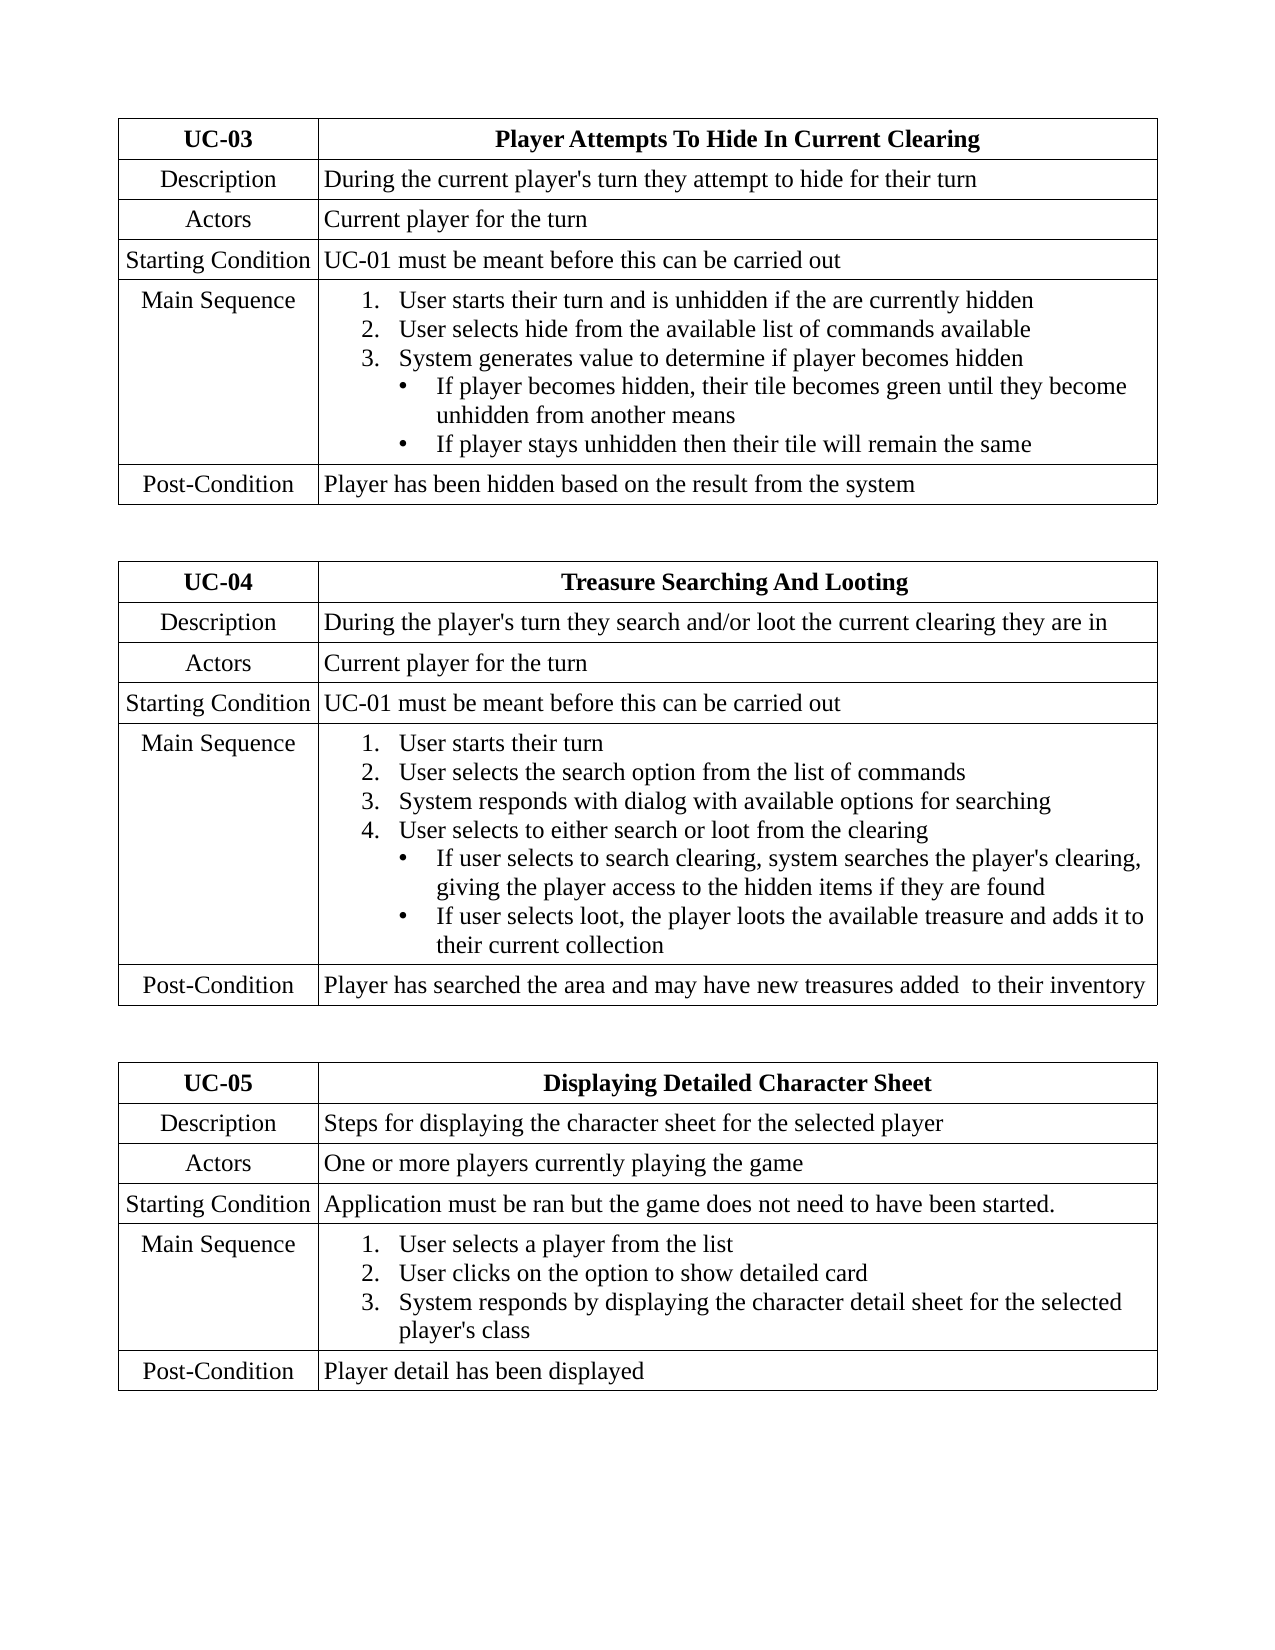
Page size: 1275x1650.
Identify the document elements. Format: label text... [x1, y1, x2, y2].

table_cell User starts their turn and is unhidden if the are currently hidden User selects hide from the available list of commands available System generates value to determine if player becomes hidden If player becomes hidden, their tile becomes green until they become unhidden from another means If player stays unhidden then their tile will remain the same [319, 280, 1157, 463]
table_cell Application must be ran but the game does not need to have been started. [319, 1184, 1157, 1223]
table_cell Post-Condition [119, 1351, 318, 1390]
table_cell Main Sequence [119, 280, 318, 463]
table_header Treasure Searching And Looting [319, 562, 1157, 602]
table_cell Starting Condition [119, 240, 318, 279]
table_cell Description [119, 160, 318, 199]
table_cell User selects a player from the list User clicks on the option to show detailed card System responds by displaying the character detail sheet for the selected player's class [319, 1224, 1157, 1350]
table_cell During the player's turn they search and/or loot the current clearing they are in [319, 603, 1157, 642]
table_cell Current player for the turn [319, 200, 1157, 239]
table_cell Post-Condition [119, 965, 318, 1004]
table_cell Starting Condition [119, 1184, 318, 1223]
table_cell Player has searched the area and may have new treasures added to their inventory [319, 965, 1157, 1004]
table_cell UC-01 must be meant before this can be carried out [319, 683, 1157, 723]
table_cell Main Sequence [119, 724, 318, 964]
table_cell During the current player's turn they attempt to hide for their turn [319, 160, 1157, 199]
table_cell Starting Condition [119, 683, 318, 723]
table_cell Post-Condition [119, 465, 318, 504]
table_cell Actors [119, 643, 318, 682]
table_cell User starts their turn User selects the search option from the list of commands System responds with dialog with available options for searching User selects to either search or loot from the clearing If user selects to search clearing, system searches the player's clearing, giving the player access to the hidden items if they are found If user selects loot, the player loots the available treasure and adds it to their current collection [319, 724, 1157, 964]
table_cell Current player for the turn [319, 643, 1157, 682]
table_cell Actors [119, 1144, 318, 1183]
table_cell Description [119, 603, 318, 642]
table_cell UC-01 must be meant before this can be carried out [319, 240, 1157, 279]
table_header Displaying Detailed Character Sheet [319, 1063, 1157, 1102]
table_cell Steps for displaying the character sheet for the selected player [319, 1104, 1157, 1143]
table_header UC-05 [119, 1063, 318, 1102]
table_header UC-04 [119, 562, 318, 602]
table_header UC-03 [119, 119, 318, 158]
table_header Player Attempts To Hide In Current Clearing [319, 119, 1157, 158]
table_cell Player has been hidden based on the result from the system [319, 465, 1157, 504]
table_cell One or more players currently playing the game [319, 1144, 1157, 1183]
table_cell Player detail has been displayed [319, 1351, 1157, 1390]
table_cell Main Sequence [119, 1224, 318, 1350]
table_cell Description [119, 1104, 318, 1143]
table_cell Actors [119, 200, 318, 239]
